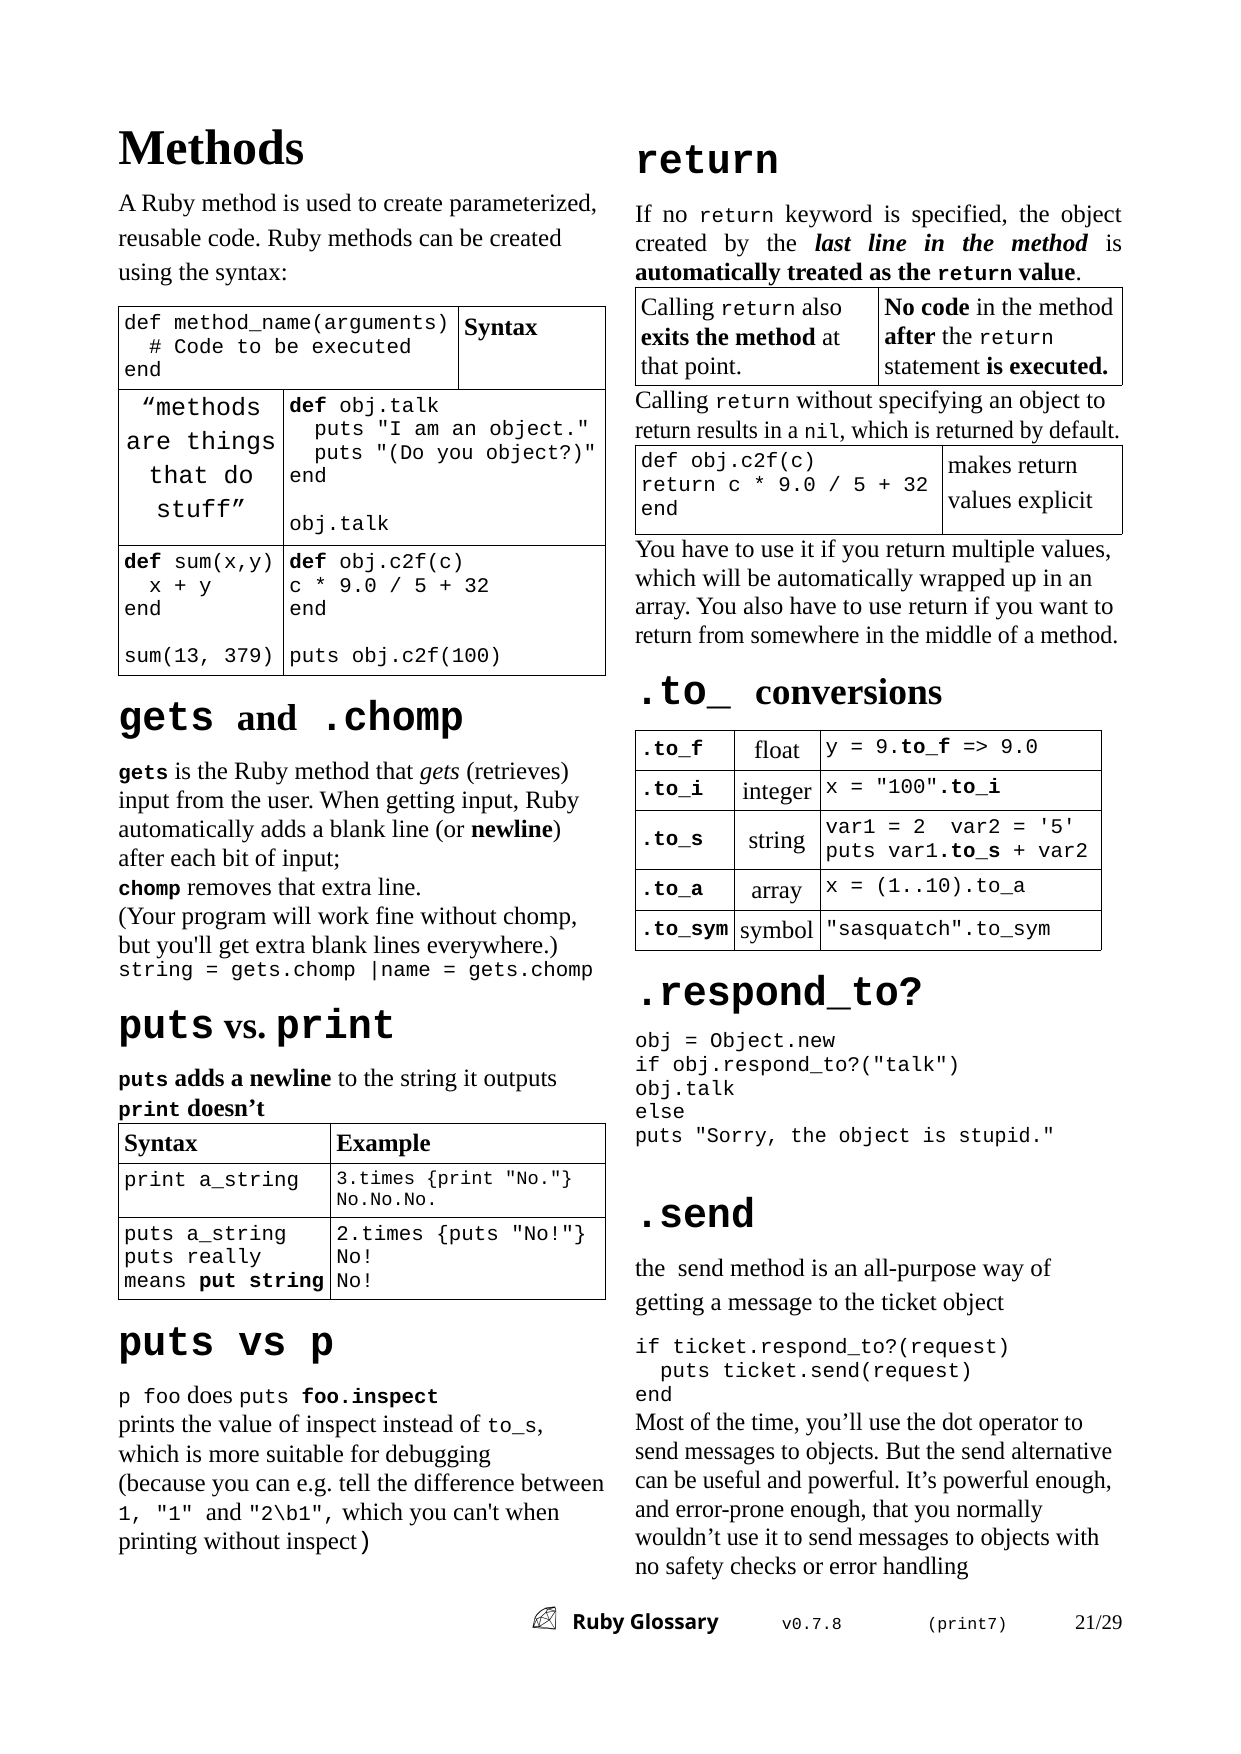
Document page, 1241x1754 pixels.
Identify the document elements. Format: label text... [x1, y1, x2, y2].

table_header y = 9.to_f => 9.0 [821, 731, 1101, 770]
text Most of the time, you’ll use the dot operator to send messages to objects. But the send alternative can be useful and powerful. It’s powerful enough, and error-prone enough, that you normally wouldn’t use it to send messages to objects with no safety checks or error handling [635, 1407, 1122, 1580]
table_header Example [331, 1124, 605, 1163]
table_cell .to_s [636, 811, 734, 869]
text obj = Object.new [635, 1031, 1122, 1054]
text chomp removes that extra line. [118, 872, 605, 901]
table_cell symbol [735, 911, 820, 950]
text p foo does puts foo.inspect [118, 1380, 605, 1409]
table_header Calling return also exits the method at that point. [636, 288, 878, 385]
subtitle .to_ conversions [635, 670, 1122, 717]
text if ticket.respond_to?(request) [635, 1336, 1122, 1360]
picture [530, 1605, 557, 1630]
text string = gets.chomp |name = gets.chomp [118, 959, 605, 982]
table_header float [735, 731, 820, 770]
table_cell print a_string [119, 1164, 330, 1217]
table_header def obj.c2f(c) return c * 9.0 / 5 + 32 end [636, 446, 942, 534]
table_header def method_name(arguments) # Code to be executed end [119, 307, 458, 389]
subtitle Methods [118, 118, 605, 176]
text A Ruby method is used to create parameterized, reusable code. Ruby methods can be created using the syntax: [118, 188, 605, 286]
table_cell array [735, 870, 820, 909]
table_cell "sasquatch".to_sym [821, 911, 1101, 950]
subtitle puts vs p [118, 1320, 605, 1367]
table_header def obj.talk puts "I am an object." puts "(Do you object?)" end obj.talk [284, 390, 605, 545]
text Calling return without specifying an object to return results in a nil, which is returned by default. [635, 386, 1122, 444]
text puts ticket.send(request) [635, 1360, 1122, 1384]
table_cell puts a_string puts really means put string [119, 1218, 330, 1299]
table_cell def obj.c2f(c) c * 9.0 / 5 + 32 end puts obj.c2f(100) [284, 546, 605, 675]
text obj.talk [635, 1078, 1122, 1101]
table_cell 2.times {puts "No!"} No! No! [331, 1218, 605, 1299]
table_cell x = "100".to_i [821, 771, 1101, 810]
subtitle gets and .chomp [118, 696, 605, 743]
table_header No code in the method after the return statement is executed. [879, 288, 1122, 385]
table_cell def sum(x,y) x + y end sum(13, 379) [119, 546, 283, 675]
subtitle puts vs. print [118, 1003, 605, 1051]
text print doesn’t [118, 1093, 605, 1122]
subtitle .respond_to? [635, 971, 1122, 1018]
table_header Syntax [459, 307, 605, 389]
table_header “methods are things that do stuff” [119, 390, 283, 545]
subtitle return [635, 139, 1122, 186]
text puts adds a newline to the string it outputs [118, 1063, 605, 1093]
text puts "Sorry, the object is stupid." [635, 1125, 1122, 1149]
text if obj.respond_to?("talk") [635, 1054, 1122, 1078]
text end [635, 1384, 1122, 1407]
text else [635, 1101, 1122, 1125]
table_cell .to_a [636, 870, 734, 909]
table_cell var1 = 2 var2 = '5' puts var1.to_s + var2 [821, 811, 1101, 869]
subtitle .send [635, 1193, 1122, 1240]
text (Your program will work fine without chomp, but you'll get extra blank lines everywhere.) [118, 901, 605, 959]
text the send method is an all-purpose way of getting a message to the ticket object [635, 1253, 1122, 1316]
table_header makes return values explicit [943, 446, 1122, 534]
table_cell string [735, 811, 820, 869]
table_cell x = (1..10).to_a [821, 870, 1101, 909]
table_cell .to_sym [636, 911, 734, 950]
text gets is the Ruby method that gets (retrieves) input from the user. When getting input, Ruby automatically adds a blank line (or newline) after each bit of input; [118, 756, 605, 872]
table_header Syntax [119, 1124, 330, 1163]
text prints the value of inspect instead of to_s, which is more suitable for debugging [118, 1409, 605, 1468]
table_cell 3.times {print "No."} No.No.No. [331, 1164, 605, 1217]
text You have to use it if you return multiple values, which will be automatically wrapped up in an array. You also have to use return if you want to return from somewhere in the middle of a method. [635, 535, 1122, 649]
table_cell integer [735, 771, 820, 810]
text If no return keyword is specified, the object created by the last line in the method is automatically treated as the return value. [635, 199, 1122, 287]
table_cell .to_i [636, 771, 734, 810]
table_header .to_f [636, 731, 734, 770]
text (because you can e.g. tell the difference between 1, "1" and "2\b1", which you can't when printing without inspect) [118, 1468, 605, 1557]
